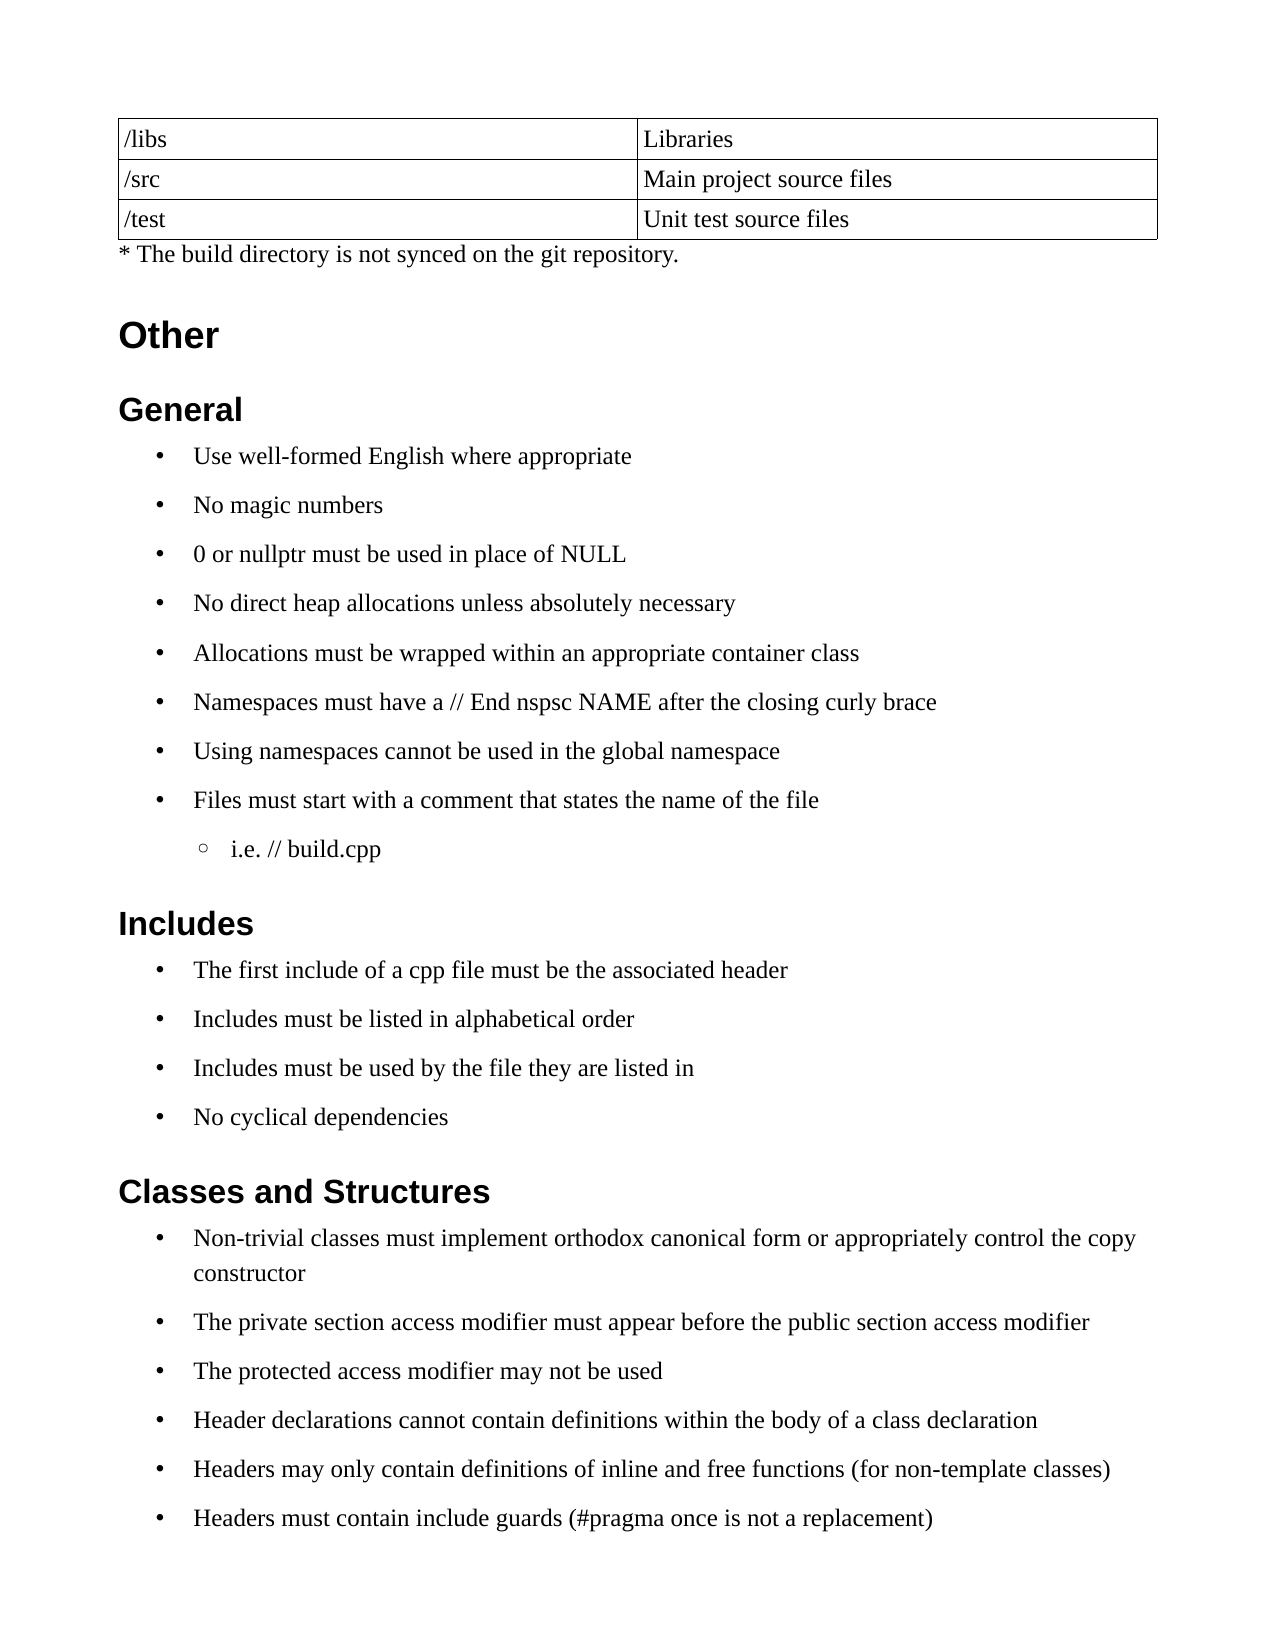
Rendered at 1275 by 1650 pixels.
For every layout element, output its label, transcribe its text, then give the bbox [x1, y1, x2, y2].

list Headers may only contain definitions of inline and free functions (for non-template classes) [156, 1454, 1157, 1483]
subtitle Includes [118, 904, 1157, 942]
table_cell /test [119, 200, 637, 239]
list 0 or nullptr must be used in place of NULL [156, 539, 1157, 568]
subtitle General [118, 390, 1157, 429]
list The first include of a cpp file must be the associated header [156, 955, 1157, 984]
list Using namespaces cannot be used in the global namespace [156, 736, 1157, 764]
list Header declarations cannot contain definitions within the body of a class declaration [156, 1405, 1157, 1433]
list Includes must be listed in alphabetical order [156, 1004, 1157, 1033]
list Namespaces must have a // End nspsc NAME after the closing curly brace [156, 687, 1157, 715]
list Use well-formed English where appropriate [156, 441, 1157, 470]
table_cell Libraries [638, 119, 1157, 158]
text * The build directory is not synced on the git repository. [118, 240, 1157, 268]
subtitle Classes and Structures [118, 1172, 1157, 1211]
list The protected access modifier may not be used [156, 1356, 1157, 1384]
table_cell Main project source files [638, 160, 1157, 199]
list No magic numbers [156, 490, 1157, 519]
list i.e. // build.cpp [193, 834, 1157, 863]
list No direct heap allocations unless absolutely necessary [156, 588, 1157, 617]
list No cyclical dependencies [156, 1102, 1157, 1131]
list Allocations must be wrapped within an appropriate container class [156, 638, 1157, 666]
list Headers must contain include guards (#pragma once is not a replacement) [156, 1503, 1157, 1532]
list Includes must be used by the file they are listed in [156, 1053, 1157, 1082]
list The private section access modifier must appear before the public section access modifier [156, 1307, 1157, 1335]
table_cell /libs [119, 119, 637, 158]
subtitle Other [118, 313, 1157, 357]
table_cell Unit test source files [638, 200, 1157, 239]
table_cell /src [119, 160, 637, 199]
list Files must start with a comment that states the name of the file [156, 785, 1157, 813]
list Non-trivial classes must implement orthodox canonical form or appropriately control the copy constructor [156, 1223, 1157, 1286]
